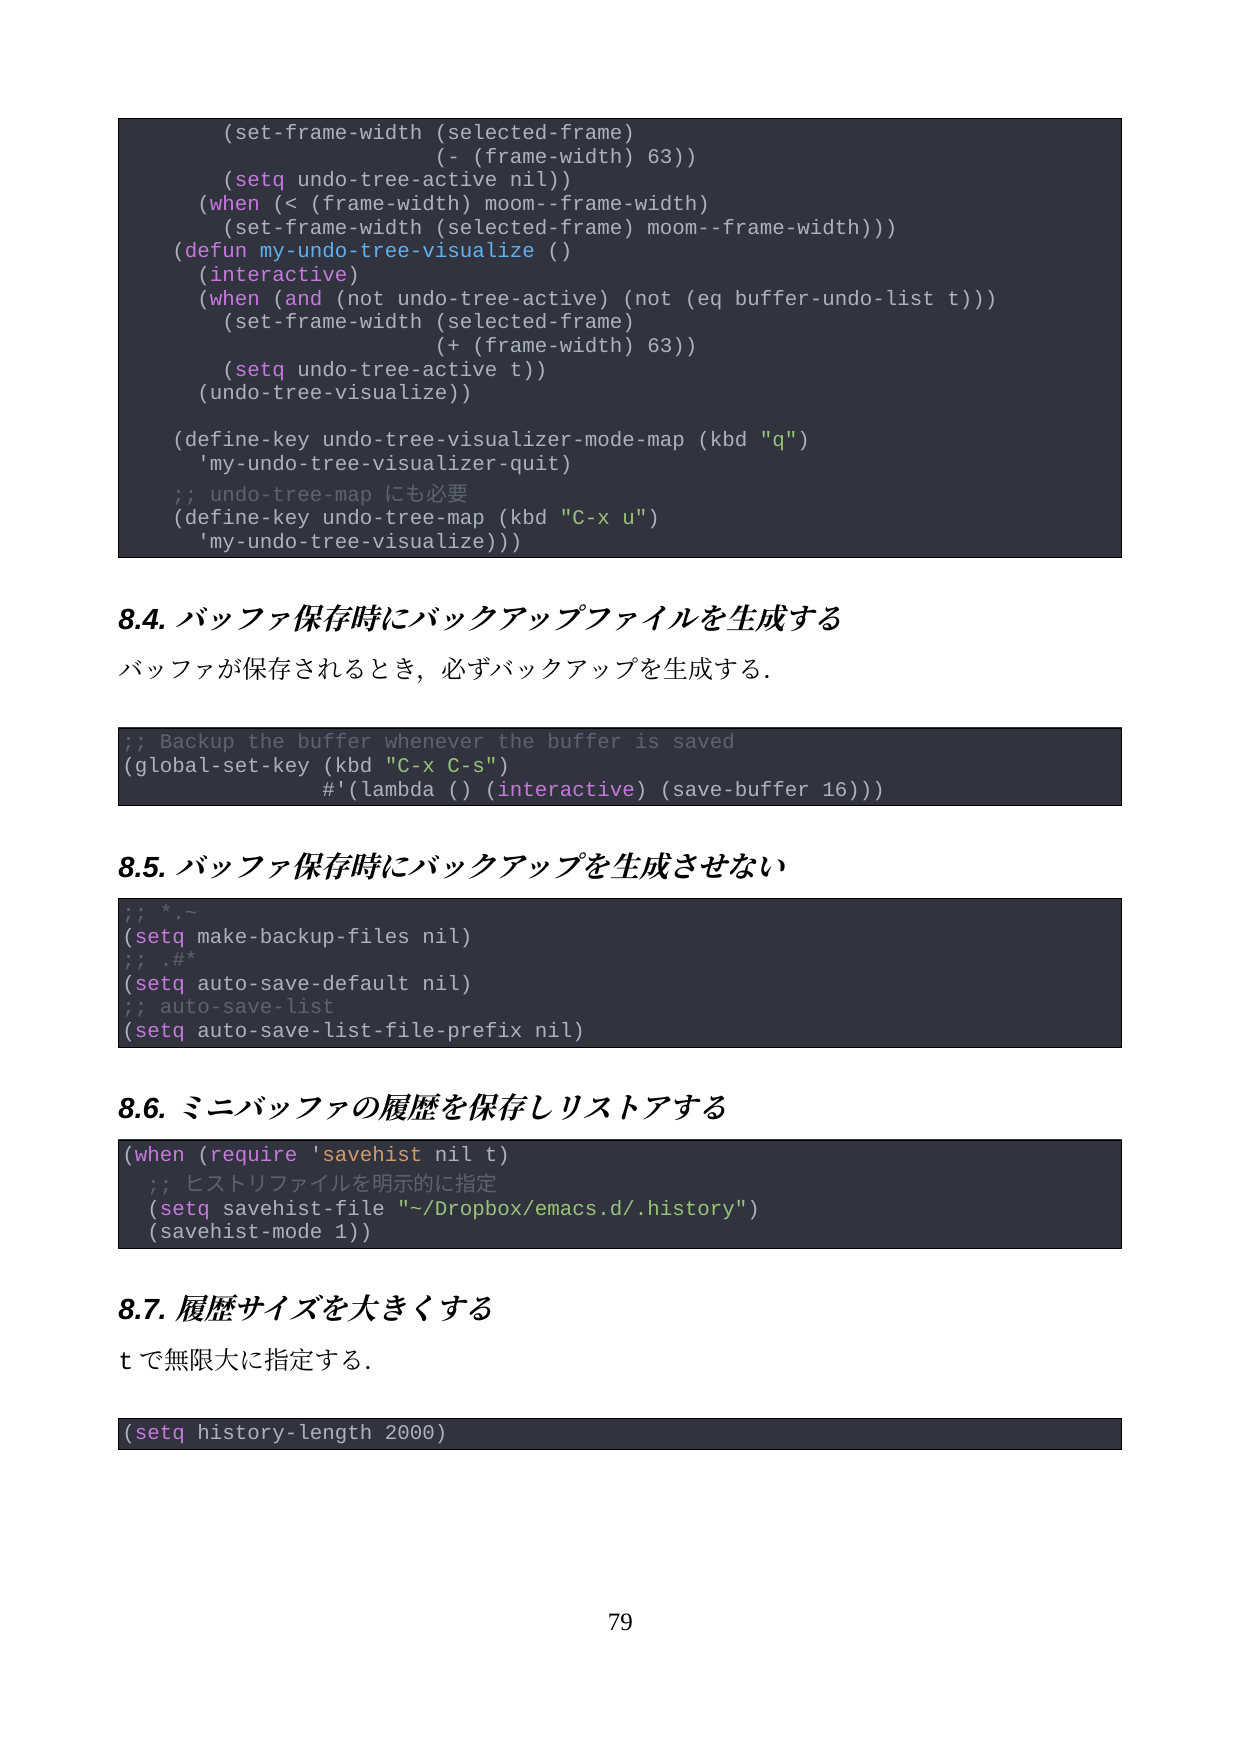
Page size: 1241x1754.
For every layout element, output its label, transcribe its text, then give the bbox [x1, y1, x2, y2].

text (define-key undo-tree-visualizer-mode-map (kbd "q") [119, 426, 1121, 449]
text (global-set-key (kbd "C-x C-s") [119, 751, 1121, 775]
text (when (require 'savehist nil t) [119, 1141, 1121, 1163]
text (set-frame-width (selected-frame) moom--frame-width))) [119, 213, 1121, 236]
text ;; .#* [119, 945, 1121, 969]
text (setq history-length 2000) [119, 1419, 1121, 1449]
text ;; ヒストリファイルを明示的に指定 [119, 1163, 1121, 1194]
text (when (< (frame-width) moom--frame-width) [119, 189, 1121, 213]
text (undo-tree-visualize)) [119, 378, 1121, 402]
text 'my-undo-tree-visualize))) [119, 527, 1121, 557]
text (setq undo-tree-active t)) [119, 354, 1121, 378]
text (interactive) [119, 260, 1121, 284]
text (- (frame-width) 63)) [119, 142, 1121, 165]
text 'my-undo-tree-visualizer-quit) [119, 449, 1121, 473]
text (setq undo-tree-active nil)) [119, 165, 1121, 189]
subtitle バッファ保存時にバックアップを生成させない [118, 844, 1122, 886]
text (setq auto-save-default nil) [119, 969, 1121, 993]
text (setq savehist-file "~/Dropbox/emacs.d/.history") [119, 1194, 1121, 1217]
text (define-key undo-tree-map (kbd "C-x u") [119, 503, 1121, 527]
subtitle 履歴サイズを大きくする [118, 1286, 1122, 1328]
text ;; auto-save-list [119, 993, 1121, 1016]
text (set-frame-width (selected-frame) [119, 119, 1121, 142]
text (setq make-backup-files nil) [119, 922, 1121, 945]
subtitle ミニバッファの履歴を保存しリストアする [118, 1085, 1122, 1127]
text (savehist-mode 1)) [119, 1217, 1121, 1248]
text #'(lambda () (interactive) (save-buffer 16))) [119, 775, 1121, 805]
subtitle バッファ保存時にバックアップファイルを生成する [118, 596, 1122, 638]
text バッファが保存されるとき，必ずバックアップを生成する． [118, 650, 1122, 715]
text (+ (frame-width) 63)) [119, 331, 1121, 354]
text ;; Backup the buffer whenever the buffer is saved [119, 729, 1121, 751]
text t で無限大に指定する． [118, 1341, 1122, 1406]
text (when (and (not undo-tree-active) (not (eq buffer-undo-list t))) [119, 284, 1121, 307]
text (set-frame-width (selected-frame) [119, 307, 1121, 331]
text ;; undo-tree-map にも必要 [119, 473, 1121, 503]
text (setq auto-save-list-file-prefix nil) [119, 1016, 1121, 1047]
text (defun my-undo-tree-visualize () [119, 236, 1121, 260]
text ;; *.~ [119, 899, 1121, 922]
